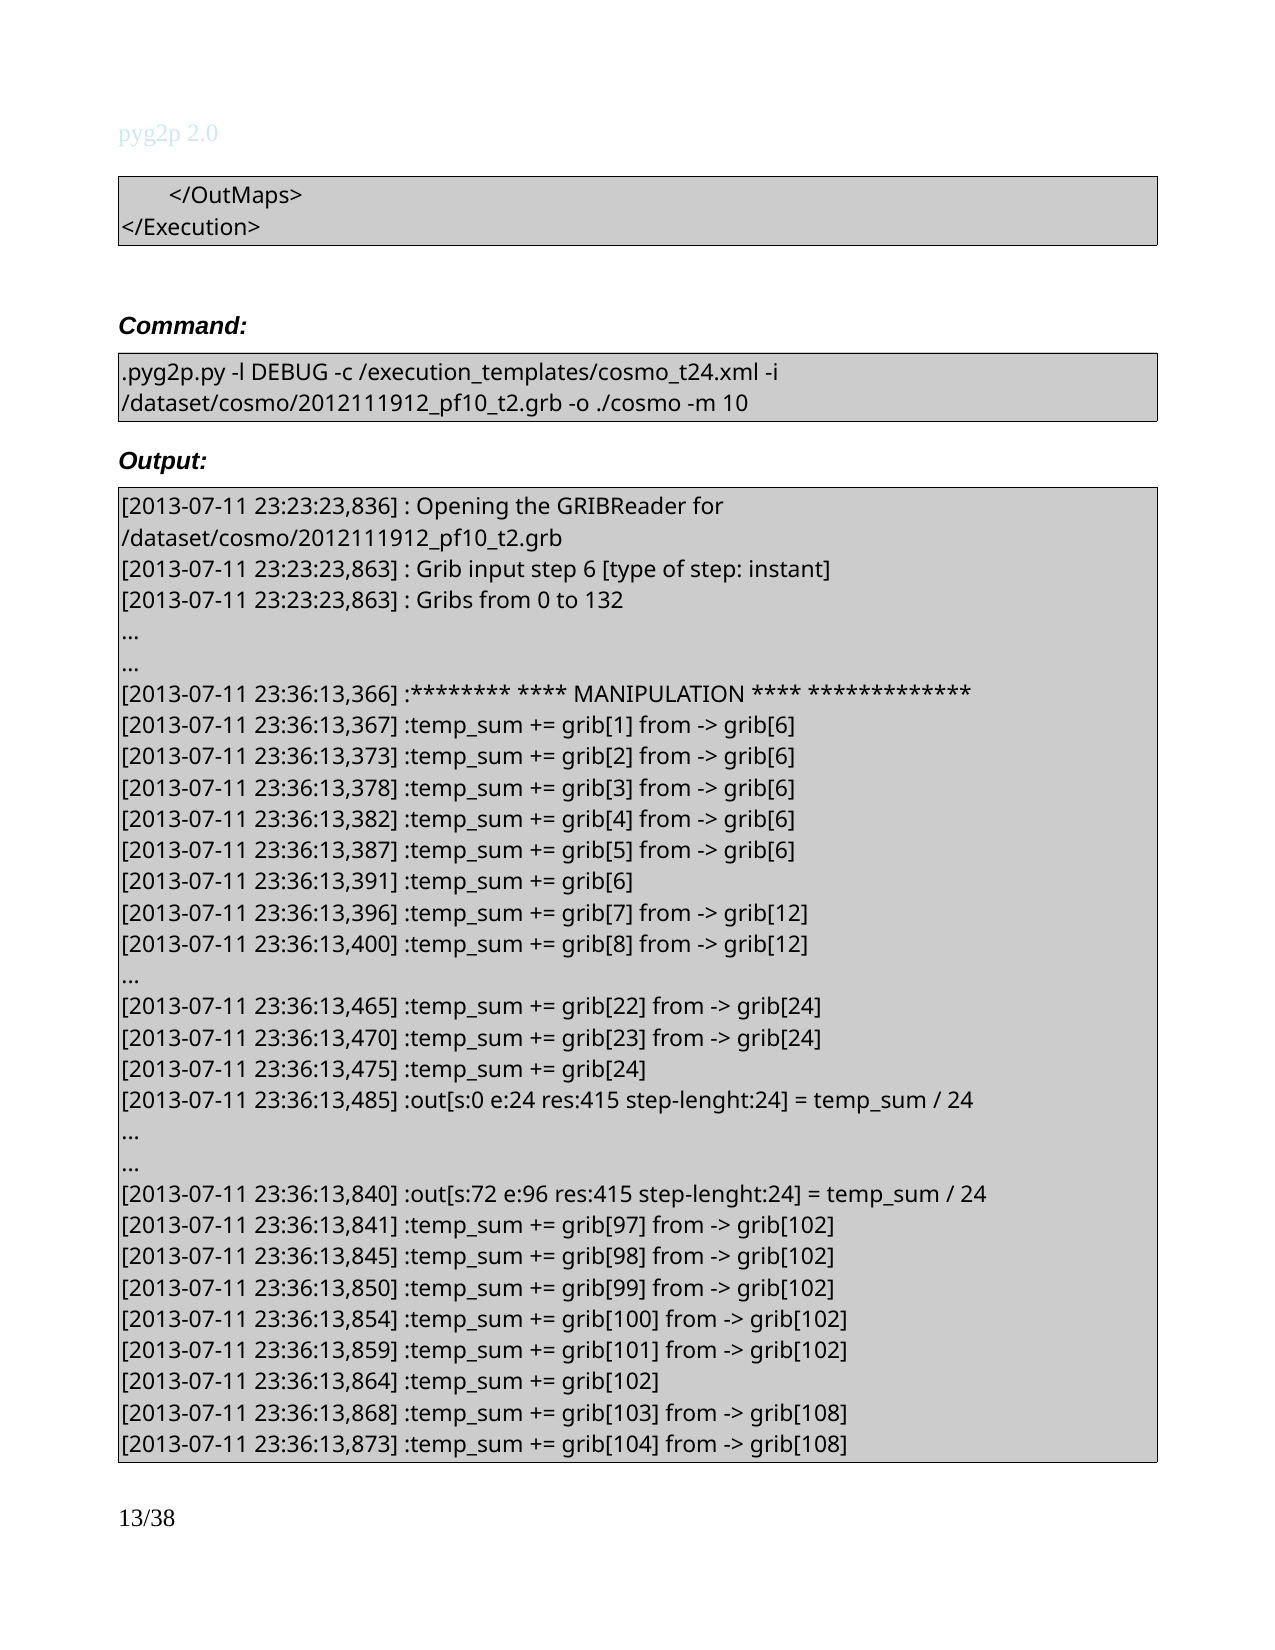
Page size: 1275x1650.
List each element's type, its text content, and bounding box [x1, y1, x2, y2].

text [2013-07-11 23:23:23,863] : Gribs from 0 to 132 … … [2013-07-11 23:36:13,366] :******** **** MANIPULATION **** ************* [119, 581, 1157, 706]
text ... [119, 956, 1157, 987]
subtitle Command: [118, 311, 1157, 340]
text [2013-07-11 23:36:13,854] :temp_sum += grib[100] from -> grib[102] [119, 1300, 1157, 1331]
text [2013-07-11 23:36:13,475] :temp_sum += grib[24] [119, 1050, 1157, 1081]
text [2013-07-11 23:36:13,382] :temp_sum += grib[4] from -> grib[6] [119, 800, 1157, 831]
text [2013-07-11 23:36:13,485] :out[s:0 e:24 res:415 step-lenght:24] = temp_sum / 24 [119, 1081, 1157, 1112]
text [2013-07-11 23:36:13,391] :temp_sum += grib[6] [119, 862, 1157, 893]
text [2013-07-11 23:36:13,864] :temp_sum += grib[102] [119, 1362, 1157, 1393]
text </OutMaps> [119, 177, 1157, 208]
text [2013-07-11 23:36:13,367] :temp_sum += grib[1] from -> grib[6] [119, 706, 1157, 737]
text [2013-07-11 23:36:13,868] :temp_sum += grib[103] from -> grib[108] [119, 1393, 1157, 1425]
text [2013-07-11 23:23:23,836] : Opening the GRIBReader for /dataset/cosmo/2012111912_pf10_t2.grb [119, 488, 1157, 550]
text [2013-07-11 23:36:13,840] :out[s:72 e:96 res:415 step-lenght:24] = temp_sum / 24 [119, 1175, 1157, 1206]
text [2013-07-11 23:36:13,873] :temp_sum += grib[104] from -> grib[108] [119, 1425, 1157, 1462]
text [2013-07-11 23:36:13,387] :temp_sum += grib[5] from -> grib[6] [119, 831, 1157, 862]
text .pyg2p.py -l DEBUG -c /execution_templates/cosmo_t24.xml -i /dataset/cosmo/2012111912_pf10_t2.grb -o ./cosmo -m 10 [119, 354, 1157, 421]
text [2013-07-11 23:23:23,863] : Grib input step 6 [type of step: instant] [119, 550, 1157, 581]
text [2013-07-11 23:36:13,845] :temp_sum += grib[98] from -> grib[102] [119, 1237, 1157, 1268]
text [2013-07-11 23:36:13,400] :temp_sum += grib[8] from -> grib[12] [119, 925, 1157, 956]
text [2013-07-11 23:36:13,841] :temp_sum += grib[97] from -> grib[102] [119, 1206, 1157, 1237]
text [2013-07-11 23:36:13,396] :temp_sum += grib[7] from -> grib[12] [119, 893, 1157, 925]
text [2013-07-11 23:36:13,378] :temp_sum += grib[3] from -> grib[6] [119, 768, 1157, 800]
text [2013-07-11 23:36:13,373] :temp_sum += grib[2] from -> grib[6] [119, 737, 1157, 768]
text [2013-07-11 23:36:13,465] :temp_sum += grib[22] from -> grib[24] [119, 987, 1157, 1018]
text ... [119, 1143, 1157, 1175]
text ... [119, 1112, 1157, 1143]
subtitle Output: [118, 446, 1157, 475]
text [2013-07-11 23:36:13,859] :temp_sum += grib[101] from -> grib[102] [119, 1331, 1157, 1362]
text [2013-07-11 23:36:13,850] :temp_sum += grib[99] from -> grib[102] [119, 1268, 1157, 1300]
text </Execution> [119, 208, 1157, 245]
text [2013-07-11 23:36:13,470] :temp_sum += grib[23] from -> grib[24] [119, 1018, 1157, 1050]
